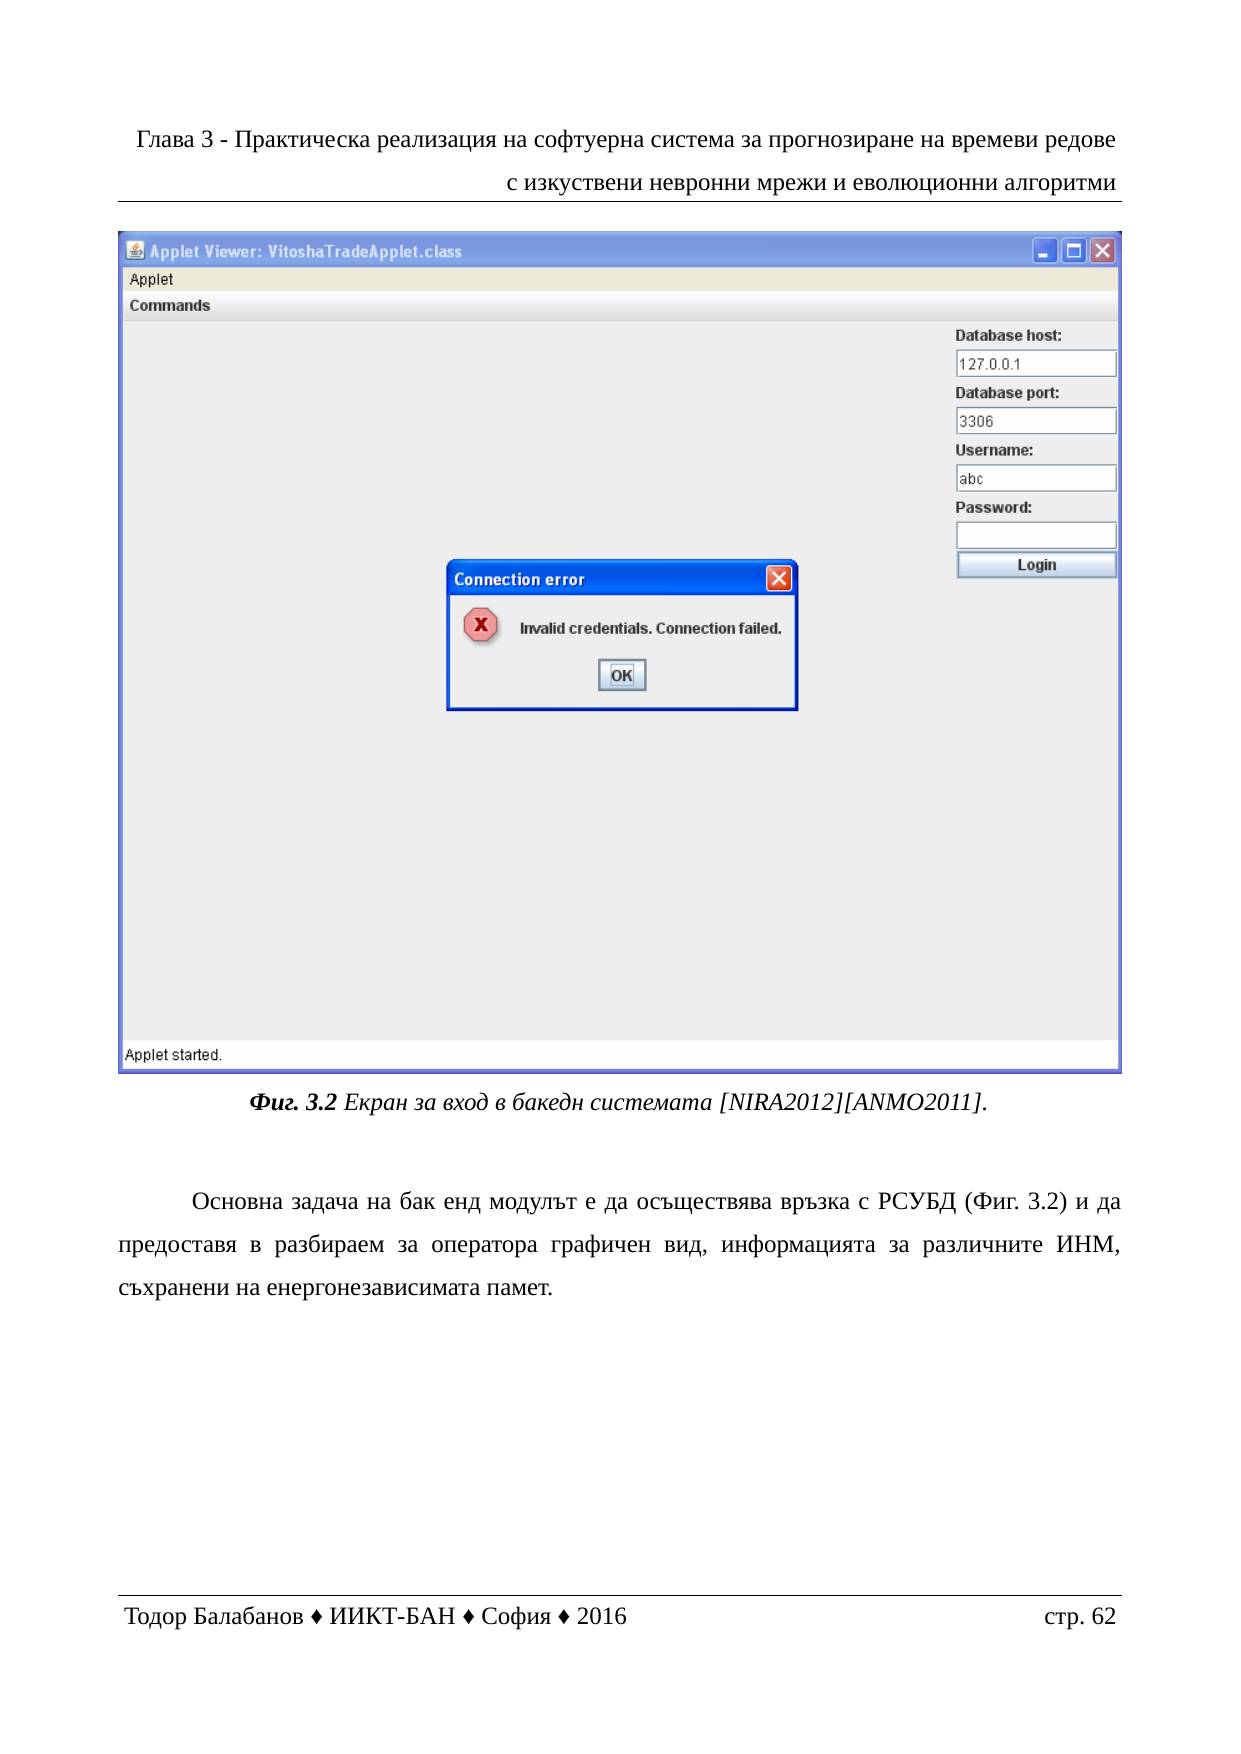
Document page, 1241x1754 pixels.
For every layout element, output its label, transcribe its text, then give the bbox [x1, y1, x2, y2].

picture [118, 231, 1122, 1074]
text Основна задача на бак енд модулът е да осъществява връзка с РСУБД (Фиг. 3.2) и да предоставя в разбираем за оператора графичен вид, информацията за различните ИНМ, съхранени на енергонезависимата памет. [118, 1186, 1122, 1301]
text Фиг. 3.2 Екран за вход в бакедн системата [NIRA2012][ANMO2011]. [118, 1074, 1122, 1116]
